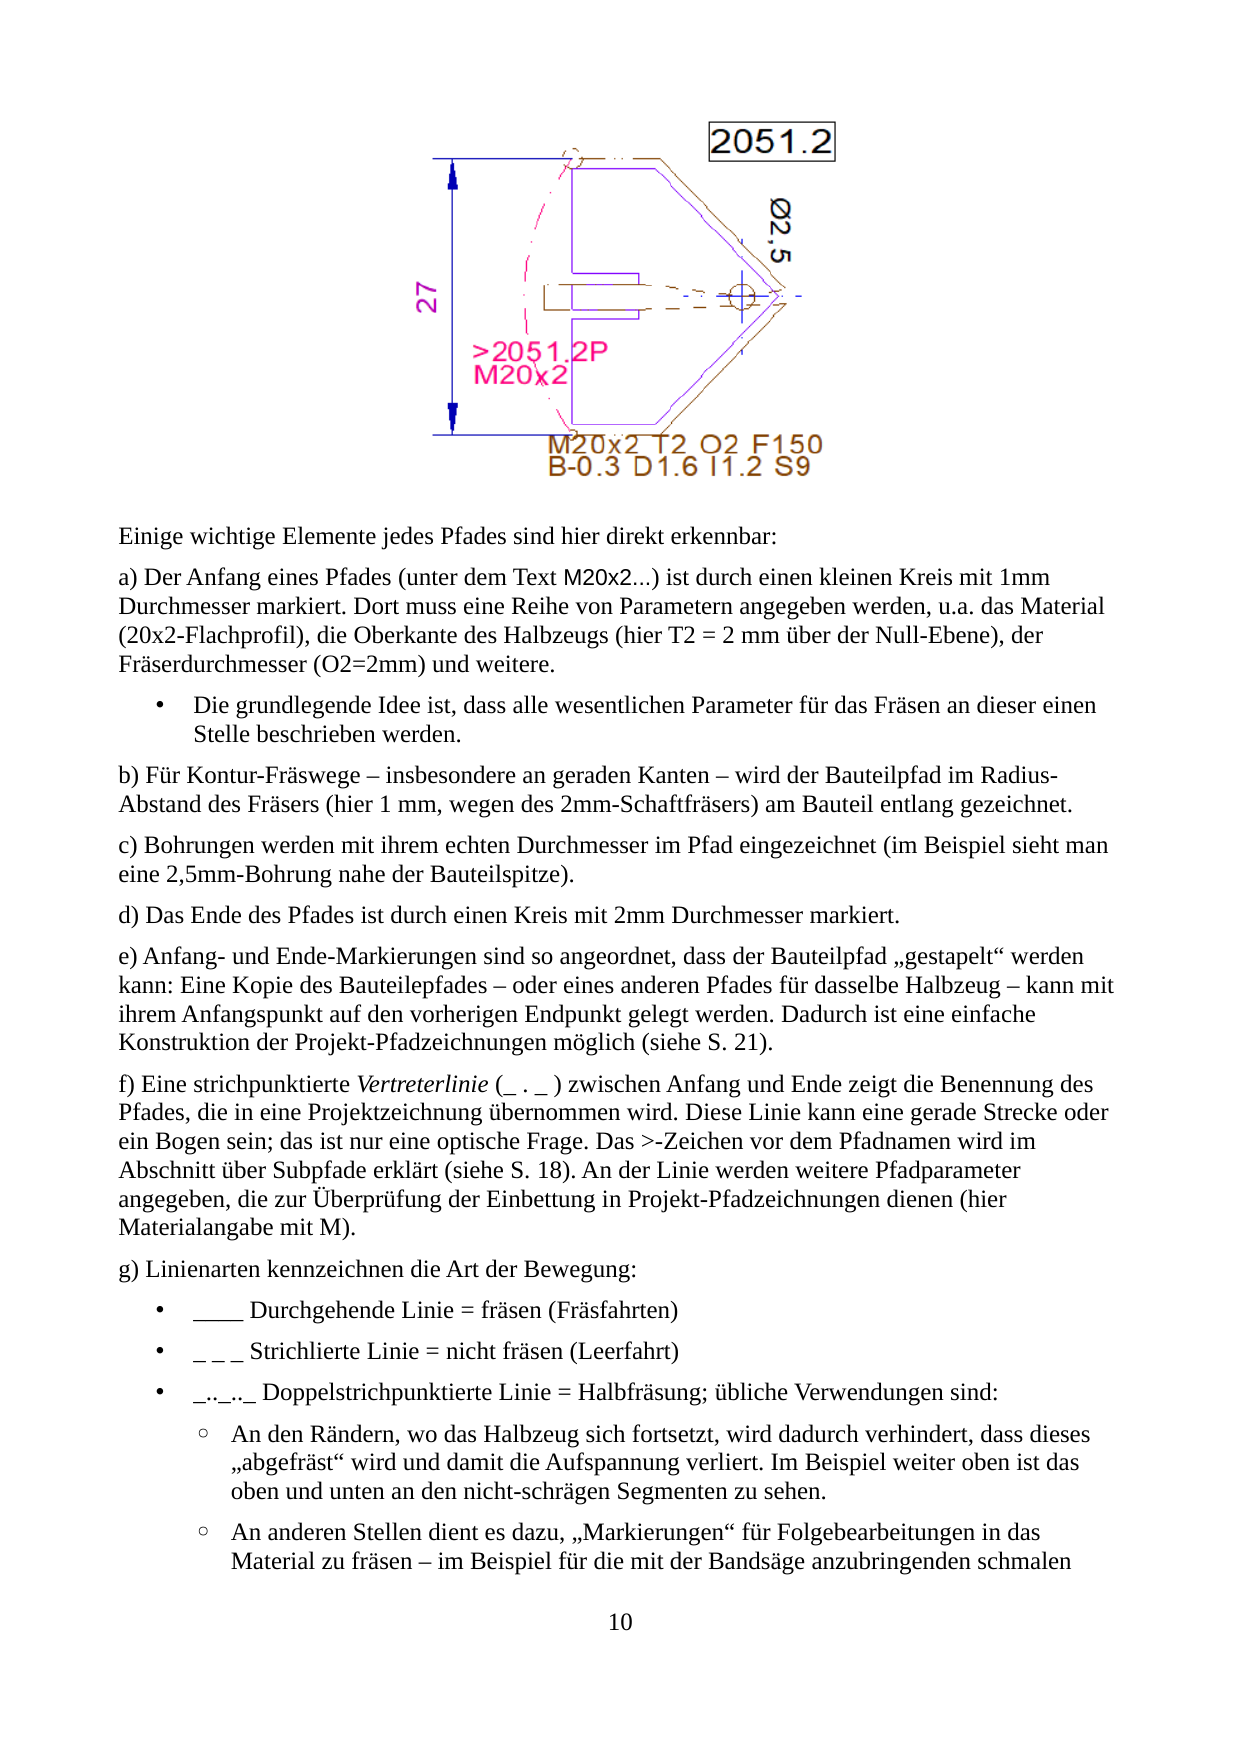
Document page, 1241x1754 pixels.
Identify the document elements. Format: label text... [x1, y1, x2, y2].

list ____ Durchgehende Linie = fräsen (Fräsfahrten) [156, 1295, 1122, 1324]
text e) Anfang- und Ende-Markierungen sind so angeordnet, dass der Bauteilpfad „gestapelt“ werden kann: Eine Kopie des Bauteilepfades – oder eines anderen Pfades für dasselbe Halbzeug – kann mit ihrem Anfangspunkt auf den vorherigen Endpunkt gelegt werden. Dadurch ist eine einfache Konstruktion der Projekt-Pfadzeichnungen möglich (siehe S. 20). [118, 941, 1122, 1056]
list An den Rändern, wo das Halbzeug sich fortsetzt, wird dadurch verhindert, dass dieses „abgefräst“ wird und damit die Aufspannung verliert. Im Beispiel weiter oben ist das oben und unten an den nicht-schrägen Segmenten zu sehen. [193, 1419, 1122, 1505]
text a) Der Anfang eines Pfades (unter dem Text M20x2...) ist durch einen kleinen Kreis mit 1mm Durchmesser markiert. Dort muss eine Reihe von Parametern angegeben werden, u.a. das Material (20x2-Flachprofil), die Oberkante des Halbzeugs (hier T2 = 2 mm über der Null-Ebene), der Fräserdurchmesser (O2=2mm) und weitere. [118, 562, 1122, 677]
list Die grundlegende Idee ist, dass alle wesentlichen Parameter für das Fräsen an dieser einen Stelle beschrieben werden. [156, 690, 1122, 747]
text Einige wichtige Elemente jedes Pfades sind hier direkt erkennbar: [118, 521, 1122, 550]
list An anderen Stellen dient es dazu, „Markierungen“ für Folgebearbeitungen in das Material zu fräsen – im Beispiel für die mit der Bandsäge anzubringenden schmalen [193, 1517, 1122, 1575]
text d) Das Ende des Pfades ist durch einen Kreis mit 2mm Durchmesser markiert. [118, 900, 1122, 929]
text c) Bohrungen werden mit ihrem echten Durchmesser im Pfad eingezeichnet (im Beispiel sieht man eine 2,5mm-Bohrung nahe der Bauteilspitze). [118, 830, 1122, 887]
text f) Eine strichpunktierte Vertreterlinie (_ . _ ) zwischen Anfang und Ende zeigt die Benennung des Pfades, die in eine Projektzeichnung übernommen wird. Diese Linie kann eine gerade Strecke oder ein Bogen sein; das ist nur eine optische Frage. Das >-Zeichen vor dem Pfadnamen wird im Abschnitt über Subpfade erklärt (siehe S. 17). An der Linie werden weitere Pfadparameter angegeben, die zur Überprüfung der Einbettung in Projekt-Pfadzeichnungen dienen (hier Materialangabe mit M). [118, 1069, 1122, 1241]
text g) Linienarten kennzeichnen die Art der Bewegung: [118, 1254, 1122, 1282]
text b) Für Kontur-Fräswege – insbesondere an geraden Kanten – wird der Bauteilpfad im Radius-Abstand des Fräsers (hier 1 mm, wegen des 2mm-Schaftfräsers) am Bauteil entlang gezeichnet. [118, 760, 1122, 817]
list _ _ _ Strichlierte Linie = nicht fräsen (Leerfahrt) [156, 1336, 1122, 1365]
list _.._.._ Doppelstrichpunktierte Linie = Halbfräsung; übliche Verwendungen sind: [156, 1377, 1122, 1406]
picture [403, 118, 837, 480]
